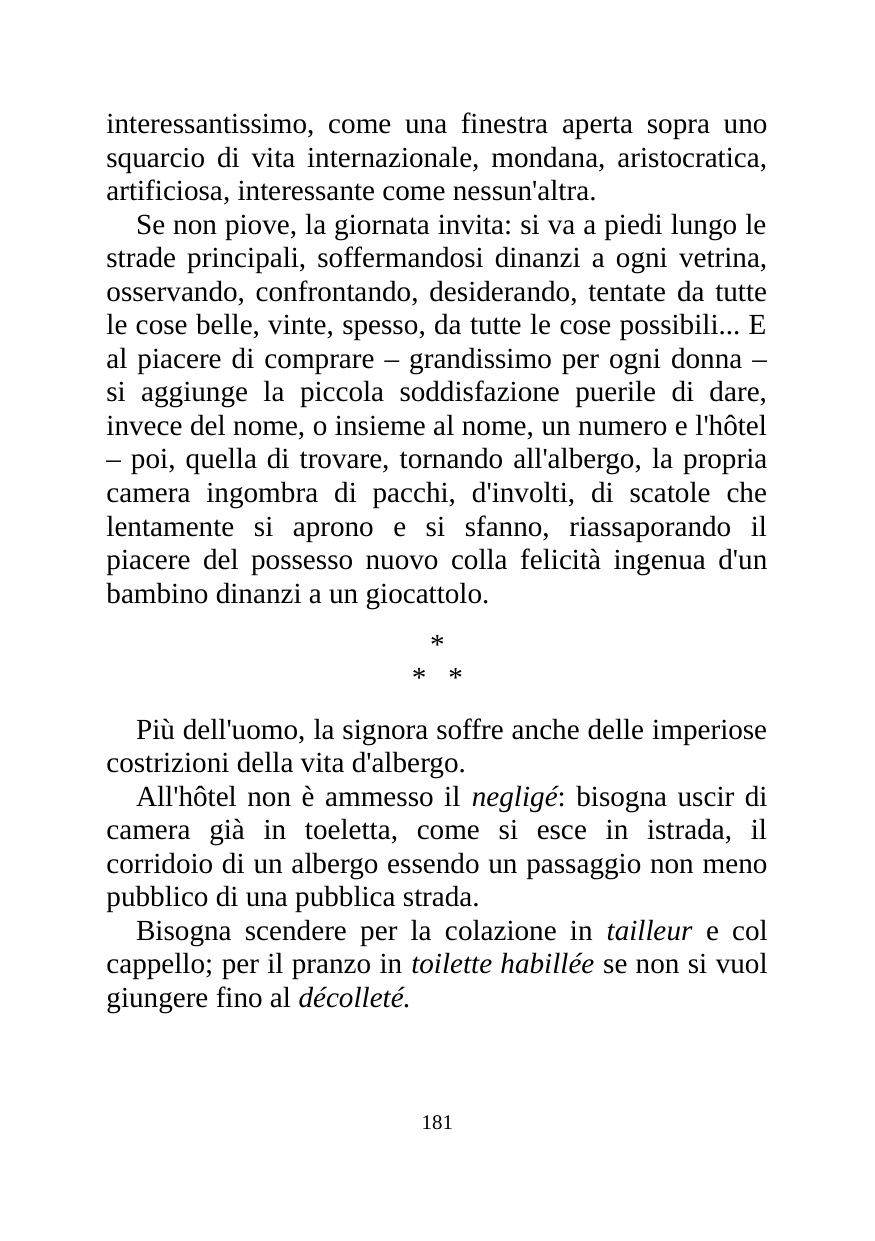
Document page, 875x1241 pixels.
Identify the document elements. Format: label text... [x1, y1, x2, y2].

text All'hôtel non è ammesso il negligé: bisogna uscir di camera già in toeletta, come si esce in istrada, il corridoio di un albergo essendo un passaggio non meno pubblico di una pubblica strada. [106, 779, 768, 913]
text * * * [106, 627, 768, 694]
text Più dell'uomo, la signora soffre anche delle imperiose costrizioni della vita d'albergo. [106, 712, 768, 779]
text interessantissimo, come una finestra aperta sopra uno squarcio di vita internazionale, mondana, aristocratica, artificiosa, interessante come nessun'altra. [106, 106, 768, 207]
text Bisogna scendere per la colazione in tailleur e col cappello; per il pranzo in toilette habillée se non si vuol giungere fino al décolleté. [106, 913, 768, 1014]
text Se non piove, la giornata invita: si va a piedi lungo le strade principali, soffermandosi dinanzi a ogni vetrina, osservando, confrontando, desiderando, tentate da tutte le cose belle, vinte, spesso, da tutte le cose possibili... E al piacere di comprare – grandissimo per ogni donna – si aggiunge la piccola soddisfazione puerile di dare, invece del nome, o insieme al nome, un numero e l'hôtel – poi, quella di trovare, tornando all'albergo, la propria camera ingombra di pacchi, d'involti, di scatole che lentamente si aprono e si sfanno, riassaporando il piacere del possesso nuovo colla felicità ingenua d'un bambino dinanzi a un giocattolo. [106, 207, 768, 609]
